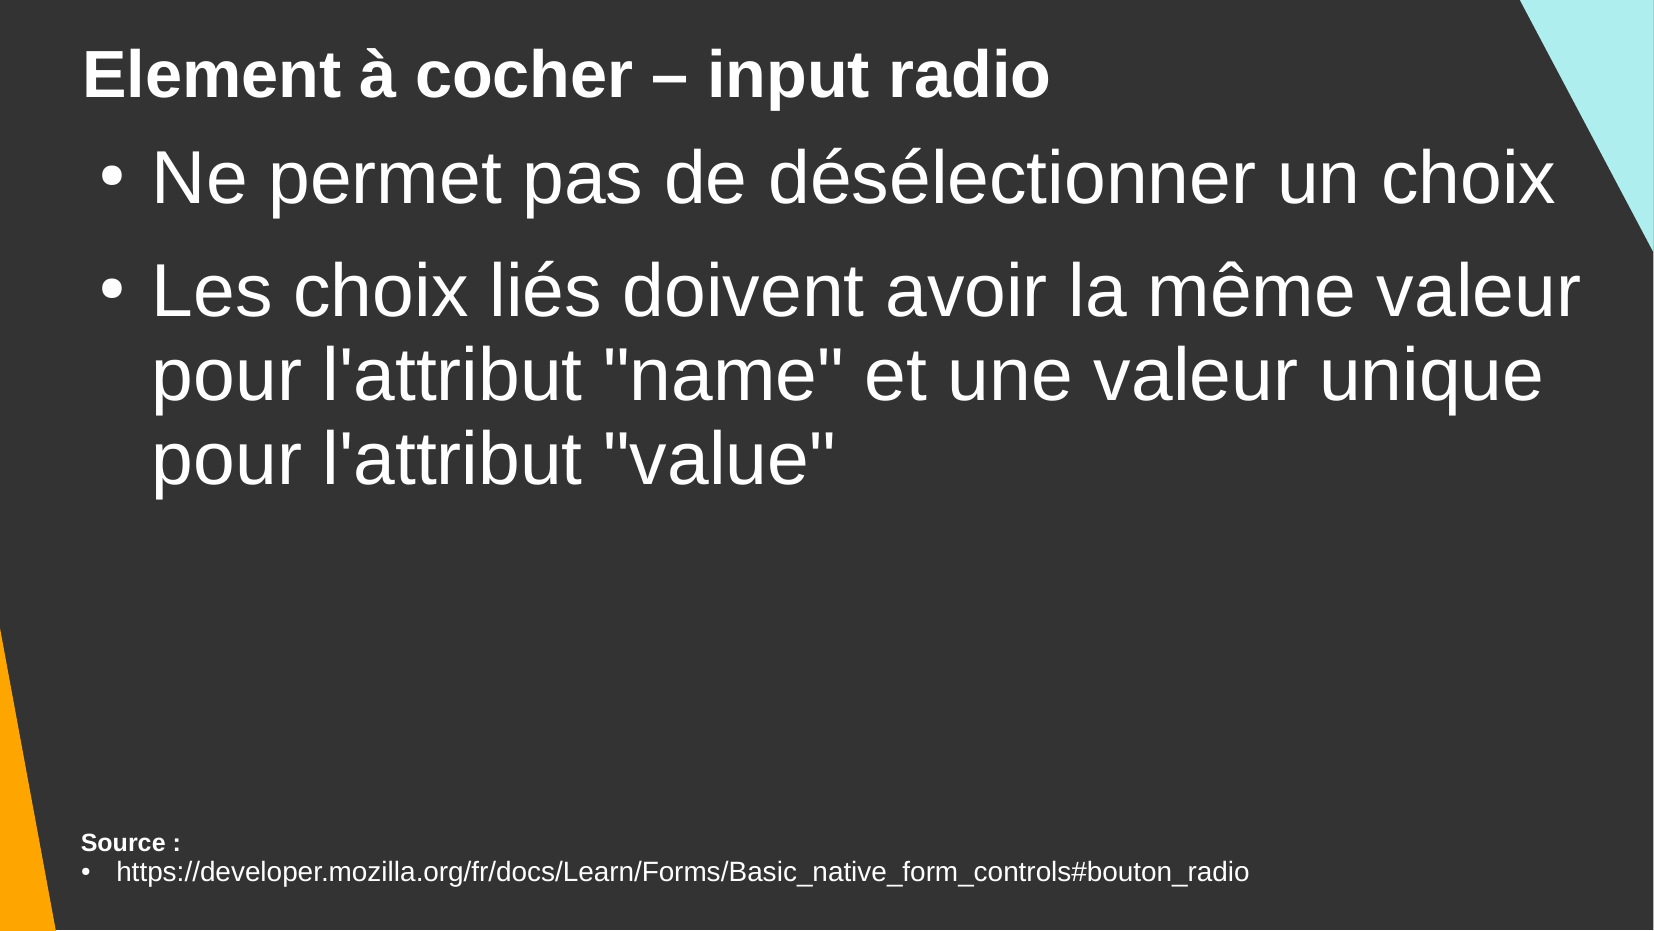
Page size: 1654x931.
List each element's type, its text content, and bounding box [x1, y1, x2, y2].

title Element à cocher – input radio [82, 37, 1571, 114]
text_box [1519, 0, 1654, 254]
list Ne permet pas de désélectionner un choix Les choix liés doivent avoir la même valeur pour l'attribut "name" et une valeur unique pour l'attribut "value" [80, 135, 1619, 756]
text_box Source : https://developer.mozilla.org/fr/docs/Learn/Forms/Basic_native_form_controls#bouton_radio [66, 820, 1552, 896]
text_box [0, 628, 56, 931]
